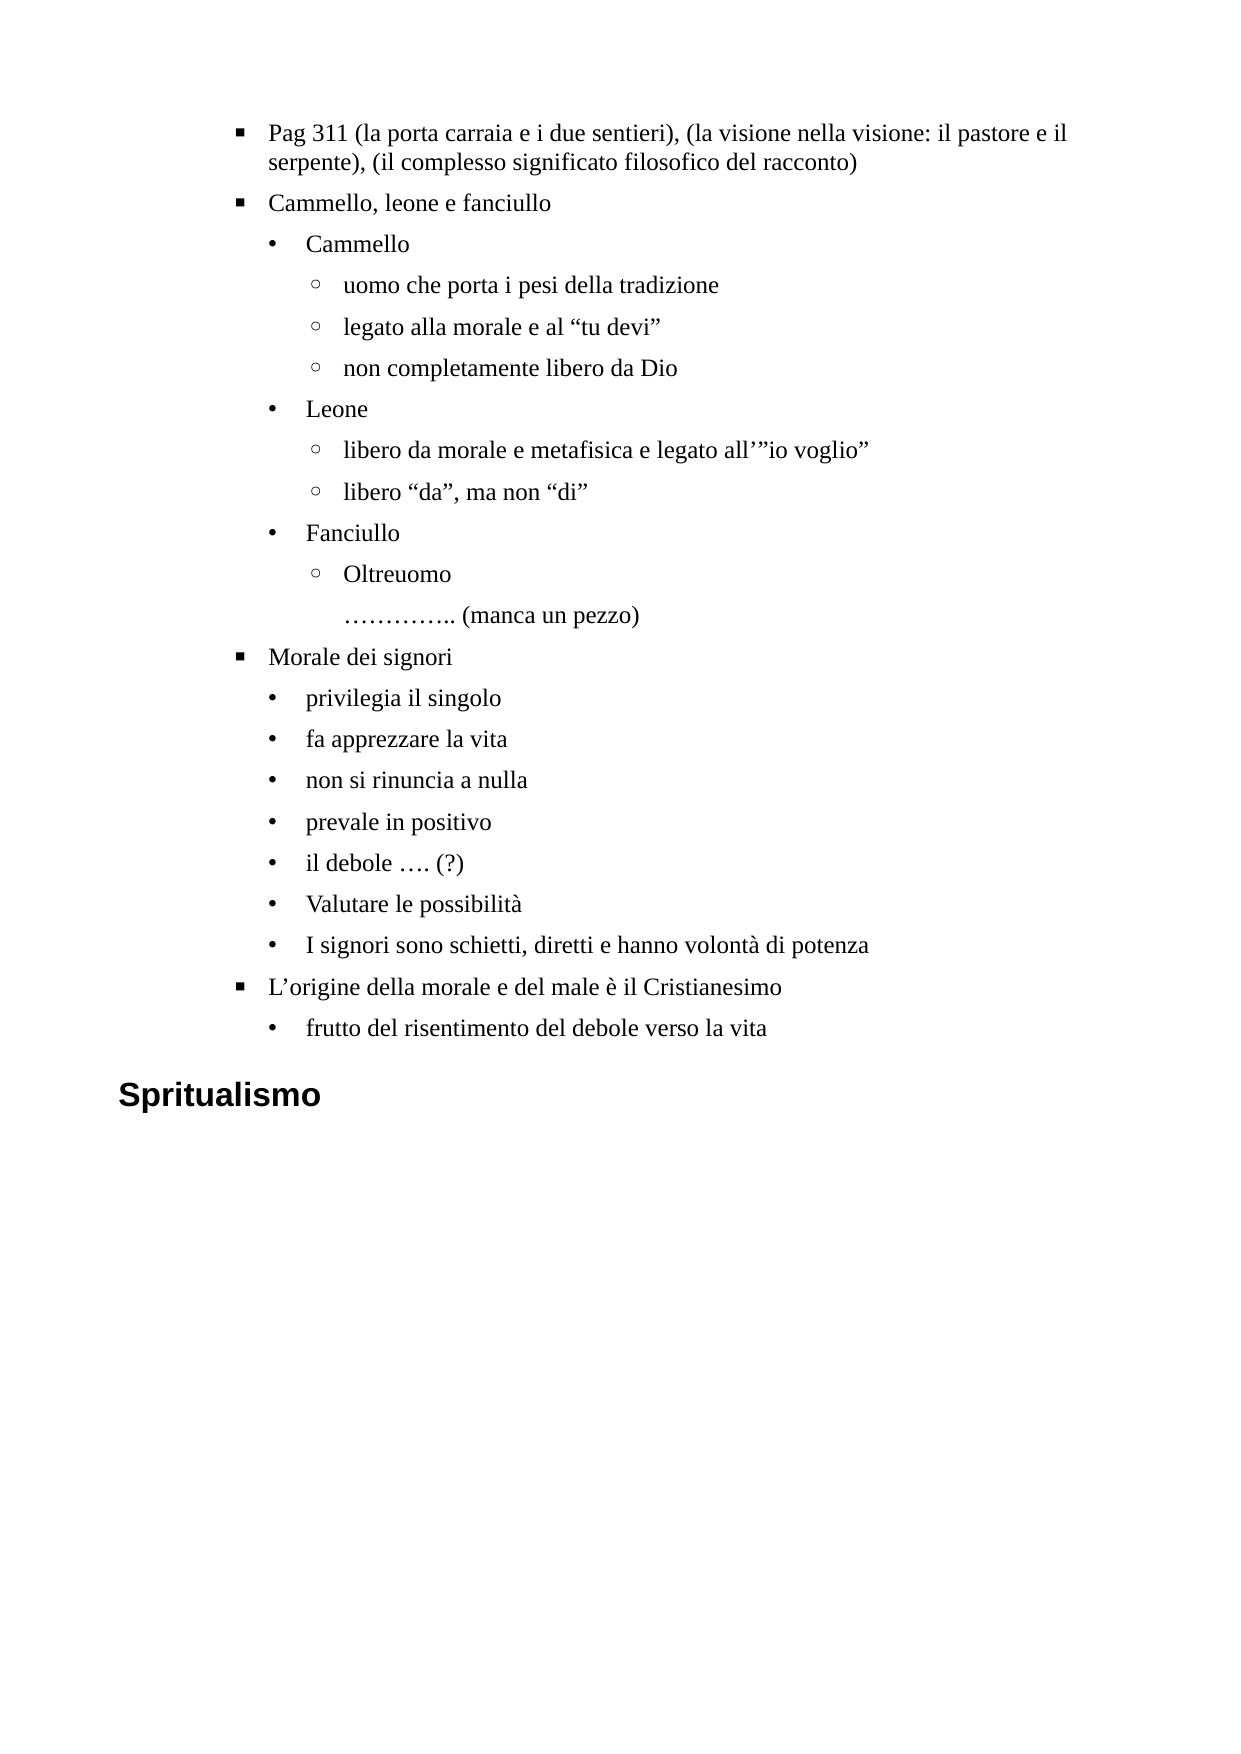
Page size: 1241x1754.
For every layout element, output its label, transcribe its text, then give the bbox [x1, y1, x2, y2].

list frutto del risentimento del debole verso la vita [268, 1013, 1122, 1042]
list Leone [268, 394, 1122, 423]
list libero da morale e metafisica e legato all’”io voglio” [306, 436, 1122, 464]
list Morale dei signori [231, 642, 1122, 671]
list legato alla morale e al “tu devi” [306, 312, 1122, 341]
list L’origine della morale e del male è il Cristianesimo [231, 972, 1122, 1001]
list fa apprezzare la vita [268, 724, 1122, 753]
list privilegia il singolo [268, 683, 1122, 712]
list non si rinuncia a nulla [268, 766, 1122, 794]
subtitle Spritualismo [118, 1075, 1122, 1114]
list Oltreuomo [306, 559, 1122, 588]
list libero “da”, ma non “di” [306, 477, 1122, 506]
list il debole …. (?) [268, 848, 1122, 877]
list non completamente libero da Dio [306, 353, 1122, 382]
list I signori sono schietti, diretti e hanno volontà di potenza [268, 931, 1122, 959]
list prevale in positivo [268, 807, 1122, 836]
list Cammello [268, 229, 1122, 258]
list Pag 311 (la porta carraia e i due sentieri), (la visione nella visione: il pastore e il serpente), (il complesso significato filosofico del racconto) [231, 118, 1122, 176]
list Fanciullo [268, 518, 1122, 547]
list uomo che porta i pesi della tradizione [306, 271, 1122, 299]
list Cammello, leone e fanciullo [231, 188, 1122, 217]
list ………….. (manca un pezzo) [306, 601, 1122, 629]
list Valutare le possibilità [268, 889, 1122, 918]
